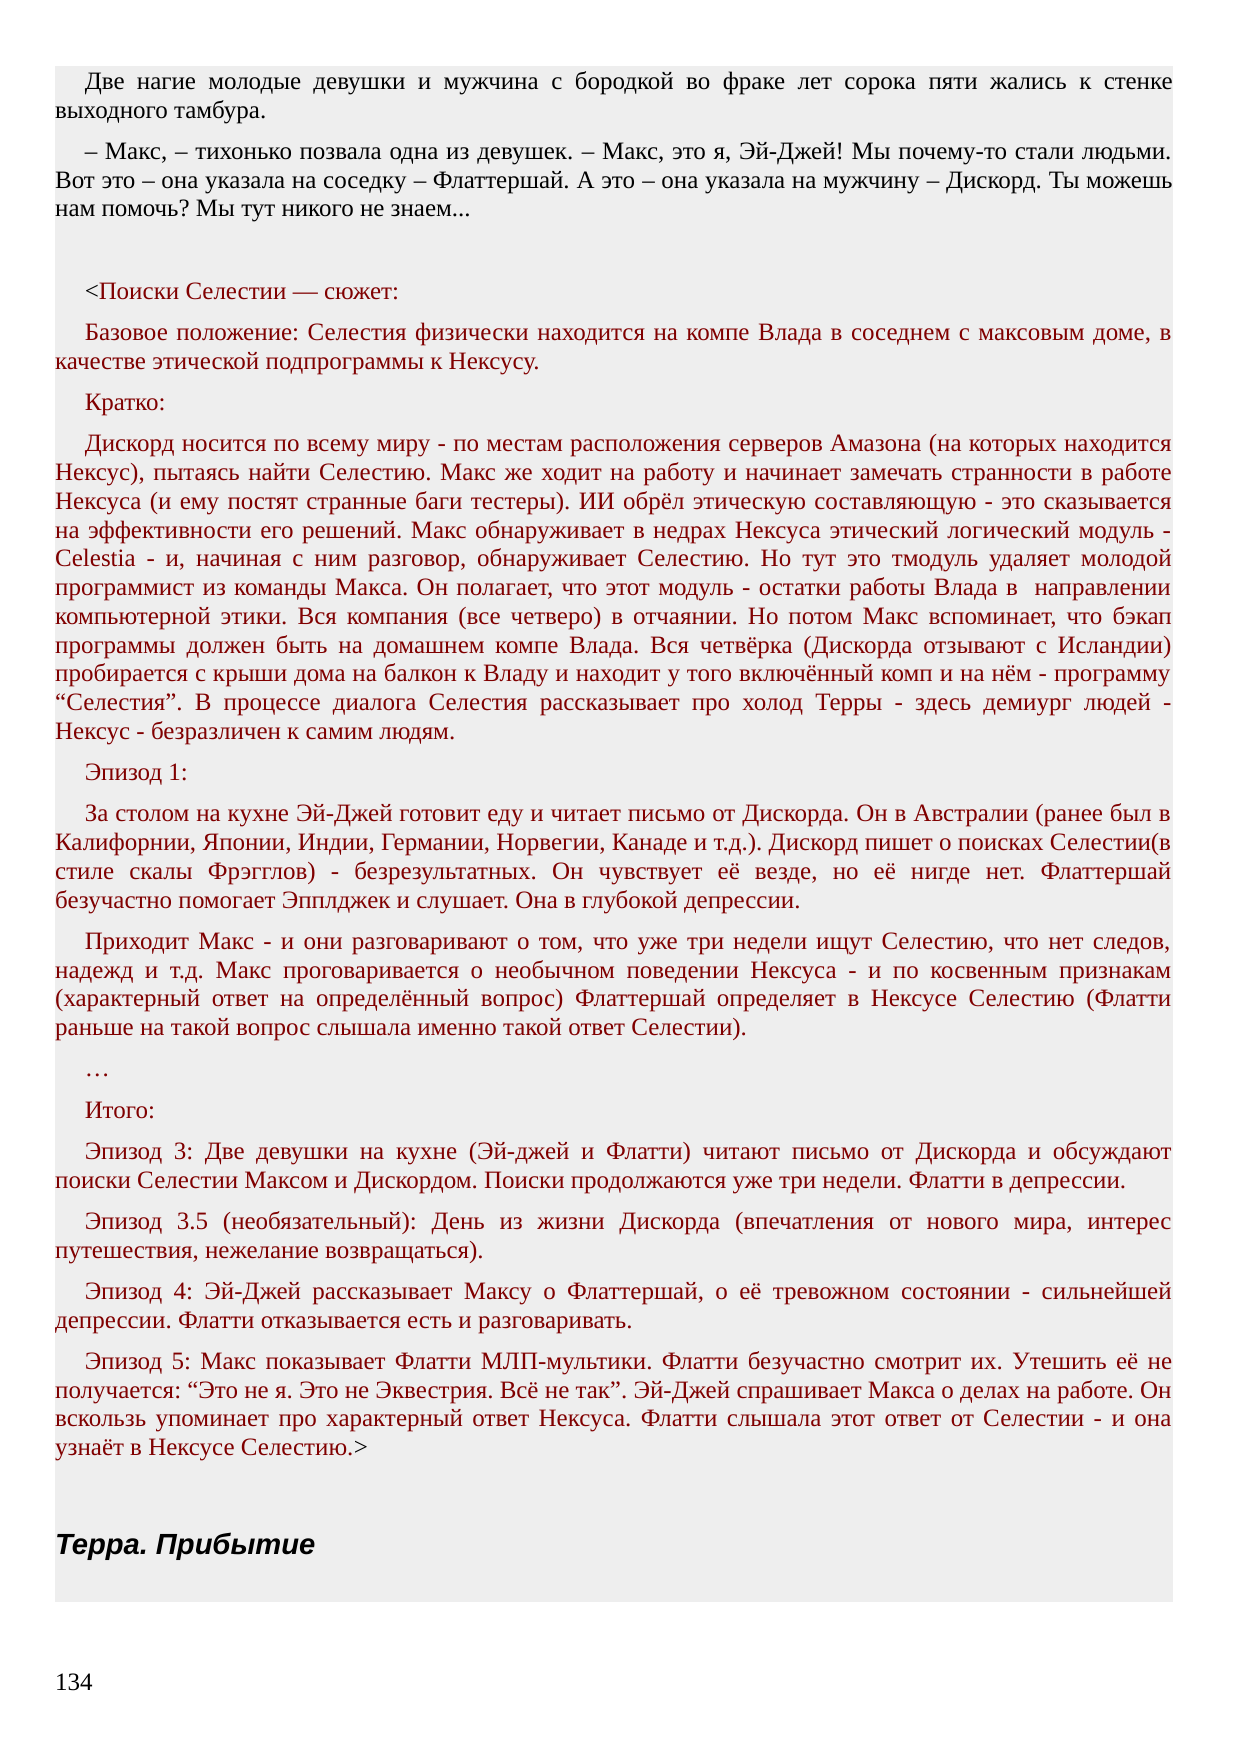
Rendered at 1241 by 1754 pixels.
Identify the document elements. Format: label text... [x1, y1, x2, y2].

text За столом на кухне Эй-Джей готовит еду и читает письмо от Дискорда. Он в Австралии (ранее был в Калифорнии, Японии, Индии, Германии, Норвегии, Канаде и т.д.). Дискорд пишет о поисках Селестии(в стиле скалы Фрэгглов) - безрезультатных. Он чувствует её везде, но её нигде нет. Флаттершай безучастно помогает Эпплджек и слушает. Она в глубокой депрессии. [55, 798, 1173, 913]
text Эпизод 3: Две девушки на кухне (Эй-джей и Флатти) читают письмо от Дискорда и обсуждают поиски Селестии Максом и Дискордом. Поиски продолжаются уже три недели. Флатти в депрессии. [55, 1136, 1173, 1193]
text <Поиски Селестии — сюжет: [55, 276, 1173, 305]
subtitle Терра. Прибытие [55, 1527, 1173, 1561]
text Кратко: [55, 387, 1173, 416]
text – Макс, – тихонько позвала одна из девушек. – Макс, это я, Эй-Джей! Мы почему-то стали людьми. Вот это – она указала на соседку – Флаттершай. А это – она указала на мужчину – Дискорд. Ты можешь нам помочь? Мы тут никого не знаем... [55, 136, 1173, 222]
text Две нагие молодые девушки и мужчина с бородкой во фраке лет сорока пяти жались к стенке выходного тамбура. [55, 66, 1173, 123]
text Итого: [55, 1095, 1173, 1123]
text Эпизод 4: Эй-Джей рассказывает Максу о Флаттершай, о её тревожном состоянии - сильнейшей депрессии. Флатти отказывается есть и разговаривать. [55, 1276, 1173, 1333]
text Приходит Макс - и они разговаривают о том, что уже три недели ищут Селестию, что нет следов, надежд и т.д. Макс проговаривается о необычном поведении Нексуса - и по косвенным признакам (характерный ответ на определённый вопрос) Флаттершай определяет в Нексусе Селестию (Флатти раньше на такой вопрос слышала именно такой ответ Селестии). [55, 926, 1173, 1041]
text … [55, 1053, 1173, 1082]
text Эпизод 5: Макс показывает Флатти МЛП-мультики. Флатти безучастно смотрит их. Утешить её не получается: “Это не я. Это не Эквестрия. Всё не так”. Эй-Джей спрашивает Макса о делах на работе. Он вскользь упоминает про характерный ответ Нексуса. Флатти слышала этот ответ от Селестии - и она узнаёт в Нексусе Селестию.> [55, 1346, 1173, 1461]
text Эпизод 1: [55, 757, 1173, 786]
text Дискорд носится по всему миру - по местам расположения серверов Амазона (на которых находится Нексус), пытаясь найти Селестию. Макс же ходит на работу и начинает замечать странности в работе Нексуса (и ему постят странные баги тестеры). ИИ обрёл этическую составляющую - это сказывается на эффективности его решений. Макс обнаруживает в недрах Нексуса этический логический модуль - Celestia - и, начиная с ним разговор, обнаруживает Селестию. Но тут это тмодуль удаляет молодой программист из команды Макса. Он полагает, что этот модуль - остатки работы Влада в направлении компьютерной этики. Вся компания (все четверо) в отчаянии. Но потом Макс вспоминает, что бэкап программы должен быть на домашнем компе Влада. Вся четвёрка (Дискорда отзывают с Исландии) пробирается с крыши дома на балкон к Владу и находит у того включённый комп и на нём - программу “Селестия”. В процессе диалога Селестия рассказывает про холод Терры - здесь демиург людей - Нексус - безразличен к самим людям. [55, 428, 1173, 745]
text Базовое положение: Селестия физически находится на компе Влада в соседнем с максовым доме, в качестве этической подпрограммы к Нексусу. [55, 317, 1173, 375]
text Эпизод 3.5 (необязательный): День из жизни Дискорда (впечатления от нового мира, интерес путешествия, нежелание возвращаться). [55, 1206, 1173, 1263]
